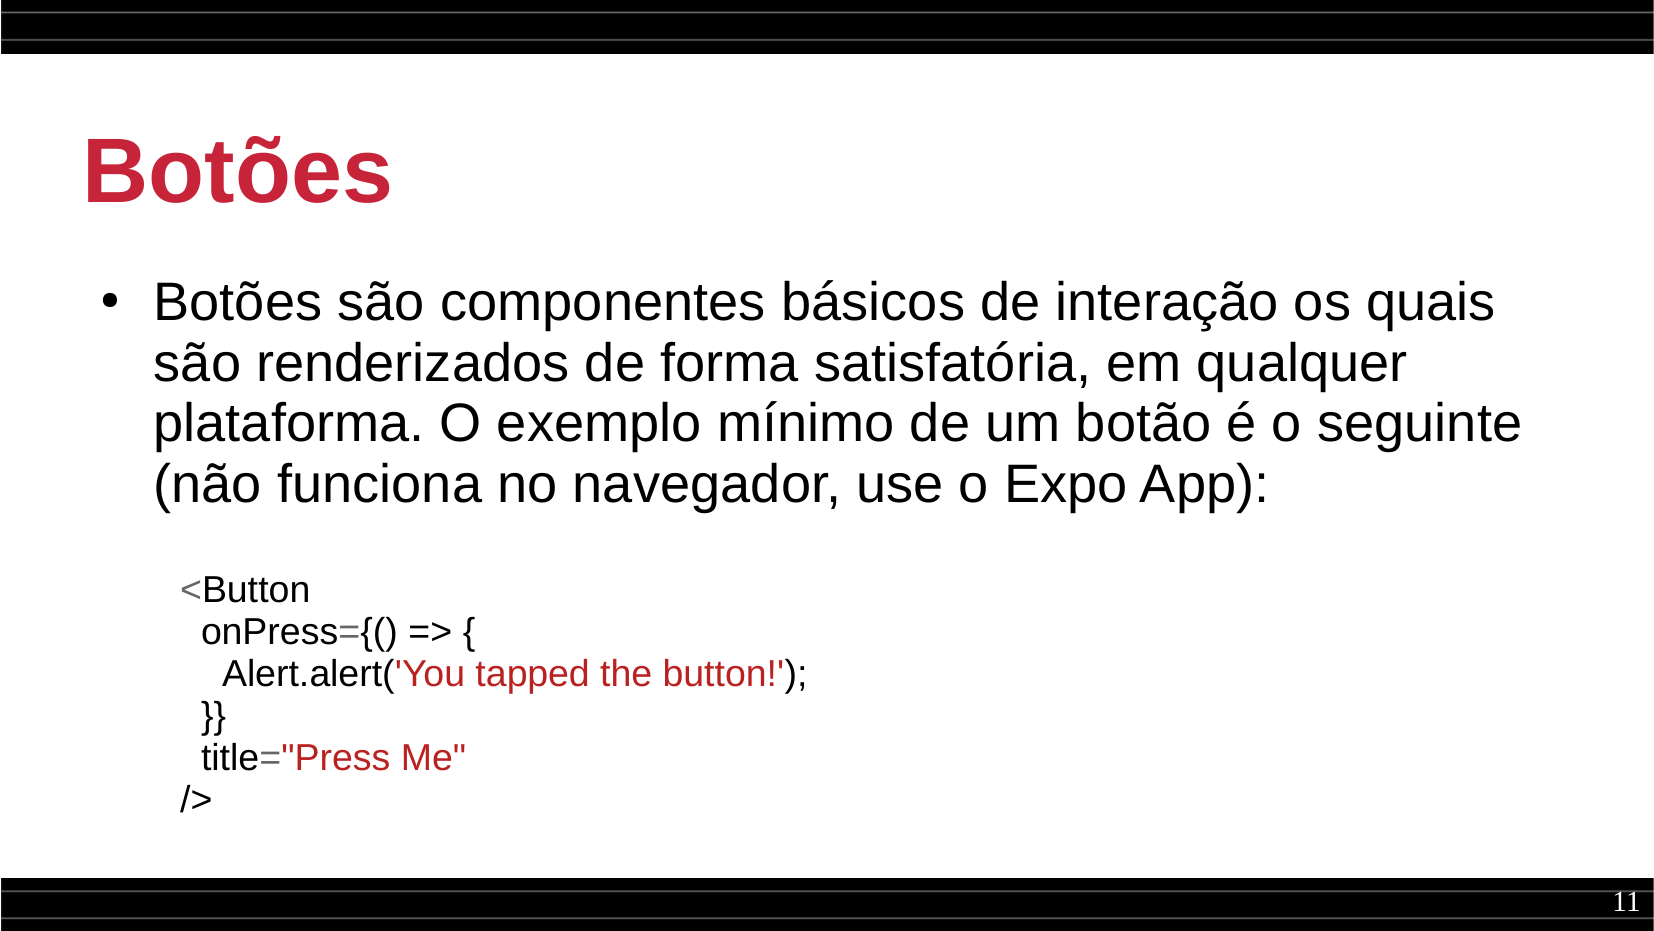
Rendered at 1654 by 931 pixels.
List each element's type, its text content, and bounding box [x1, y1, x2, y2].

picture [1, 878, 1654, 931]
picture [1, 0, 1654, 54]
text_box <Button onPress={() => { Alert.alert('You tapped the button!'); }} title="Press Me" /> [165, 561, 1123, 828]
title Botões [82, 92, 1571, 249]
list Botões são componentes básicos de interação os quais são renderizados de forma satisfatória, em qualquer plataforma. O exemplo mínimo de um botão é o seguinte (não funciona no navegador, use o Expo App): [82, 271, 1571, 758]
